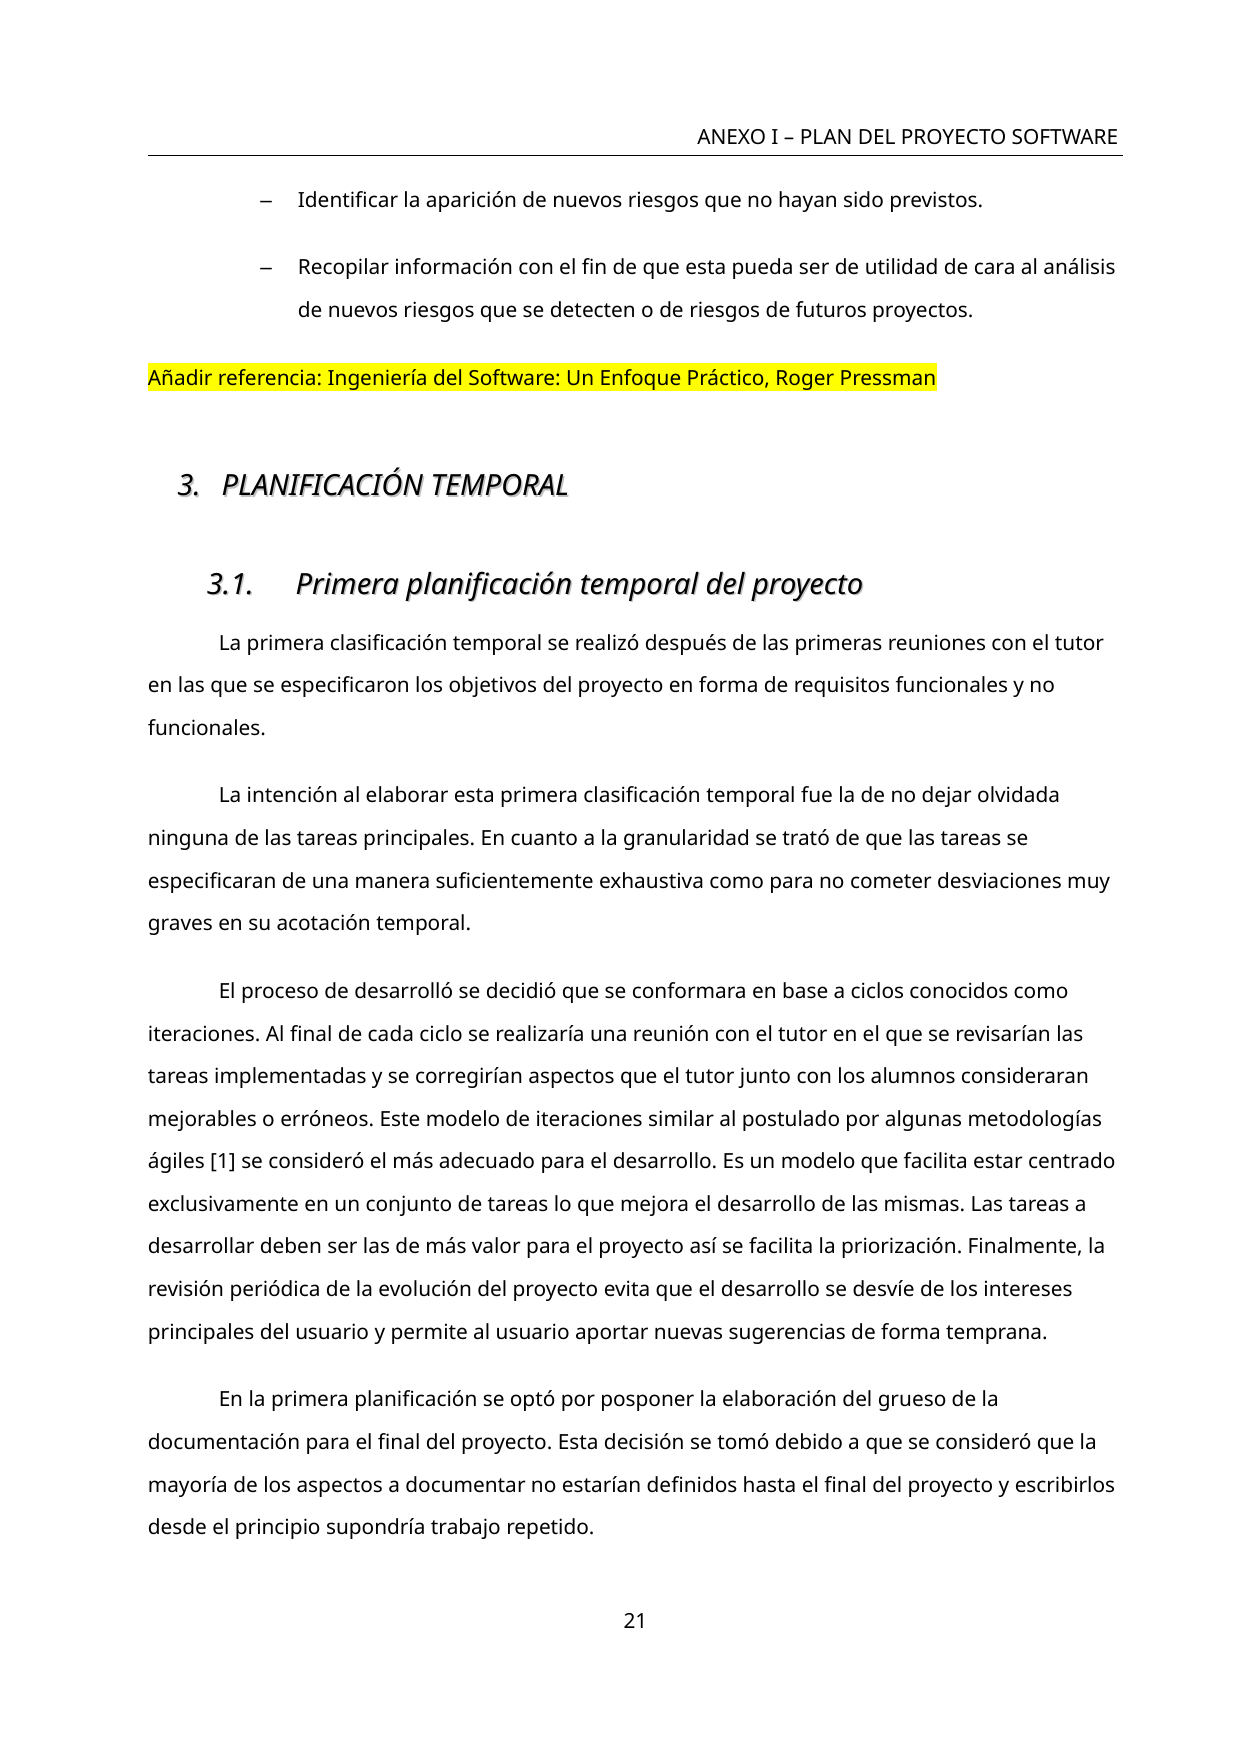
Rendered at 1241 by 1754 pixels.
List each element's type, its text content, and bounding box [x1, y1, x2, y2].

subtitle Primera planificación temporal del proyecto [207, 563, 1123, 603]
text En la primera planificación se optó por posponer la elaboración del grueso de la documentación para el final del proyecto. Esta decisión se tomó debido a que se consideró que la mayoría de los aspectos a documentar no estarían definidos hasta el final del proyecto y escribirlos desde el principio supondría trabajo repetido. [148, 1384, 1123, 1541]
text El proceso de desarrolló se decidió que se conformara en base a ciclos conocidos como iteraciones. Al final de cada ciclo se realizaría una reunión con el tutor en el que se revisarían las tareas implementadas y se corregirían aspectos que el tutor junto con los alumnos consideraran mejorables o erróneos. Este modelo de iteraciones similar al postulado por algunas metodologías ágiles [1] se consideró el más adecuado para el desarrollo. Es un modelo que facilita estar centrado exclusivamente en un conjunto de tareas lo que mejora el desarrollo de las mismas. Las tareas a desarrollar deben ser las de más valor para el proyecto así se facilita la priorización. Finalmente, la revisión periódica de la evolución del proyecto evita que el desarrollo se desvíe de los intereses principales del usuario y permite al usuario aportar nuevas sugerencias de forma temprana. [148, 976, 1123, 1345]
text La intención al elaborar esta primera clasificación temporal fue la de no dejar olvidada ninguna de las tareas principales. En cuanto a la granularidad se trató de que las tareas se especificaran de una manera suficientemente exhaustiva como para no cometer desviaciones muy graves en su acotación temporal. [148, 781, 1123, 937]
subtitle PLANIFICACIÓN TEMPORAL [177, 464, 1123, 504]
text La primera clasificación temporal se realizó después de las primeras reuniones con el tutor en las que se especificaron los objetivos del proyecto en forma de requisitos funcionales y no funcionales. [148, 628, 1123, 741]
text Añadir referencia: Ingeniería del Software: Un Enfoque Práctico, Roger Pressman [148, 363, 1123, 391]
list Identificar la aparición de nuevos riesgos que no hayan sido previstos. [260, 185, 1123, 213]
list Recopilar información con el fin de que esta pueda ser de utilidad de cara al análisis de nuevos riesgos que se detecten o de riesgos de futuros proyectos. [260, 252, 1123, 323]
